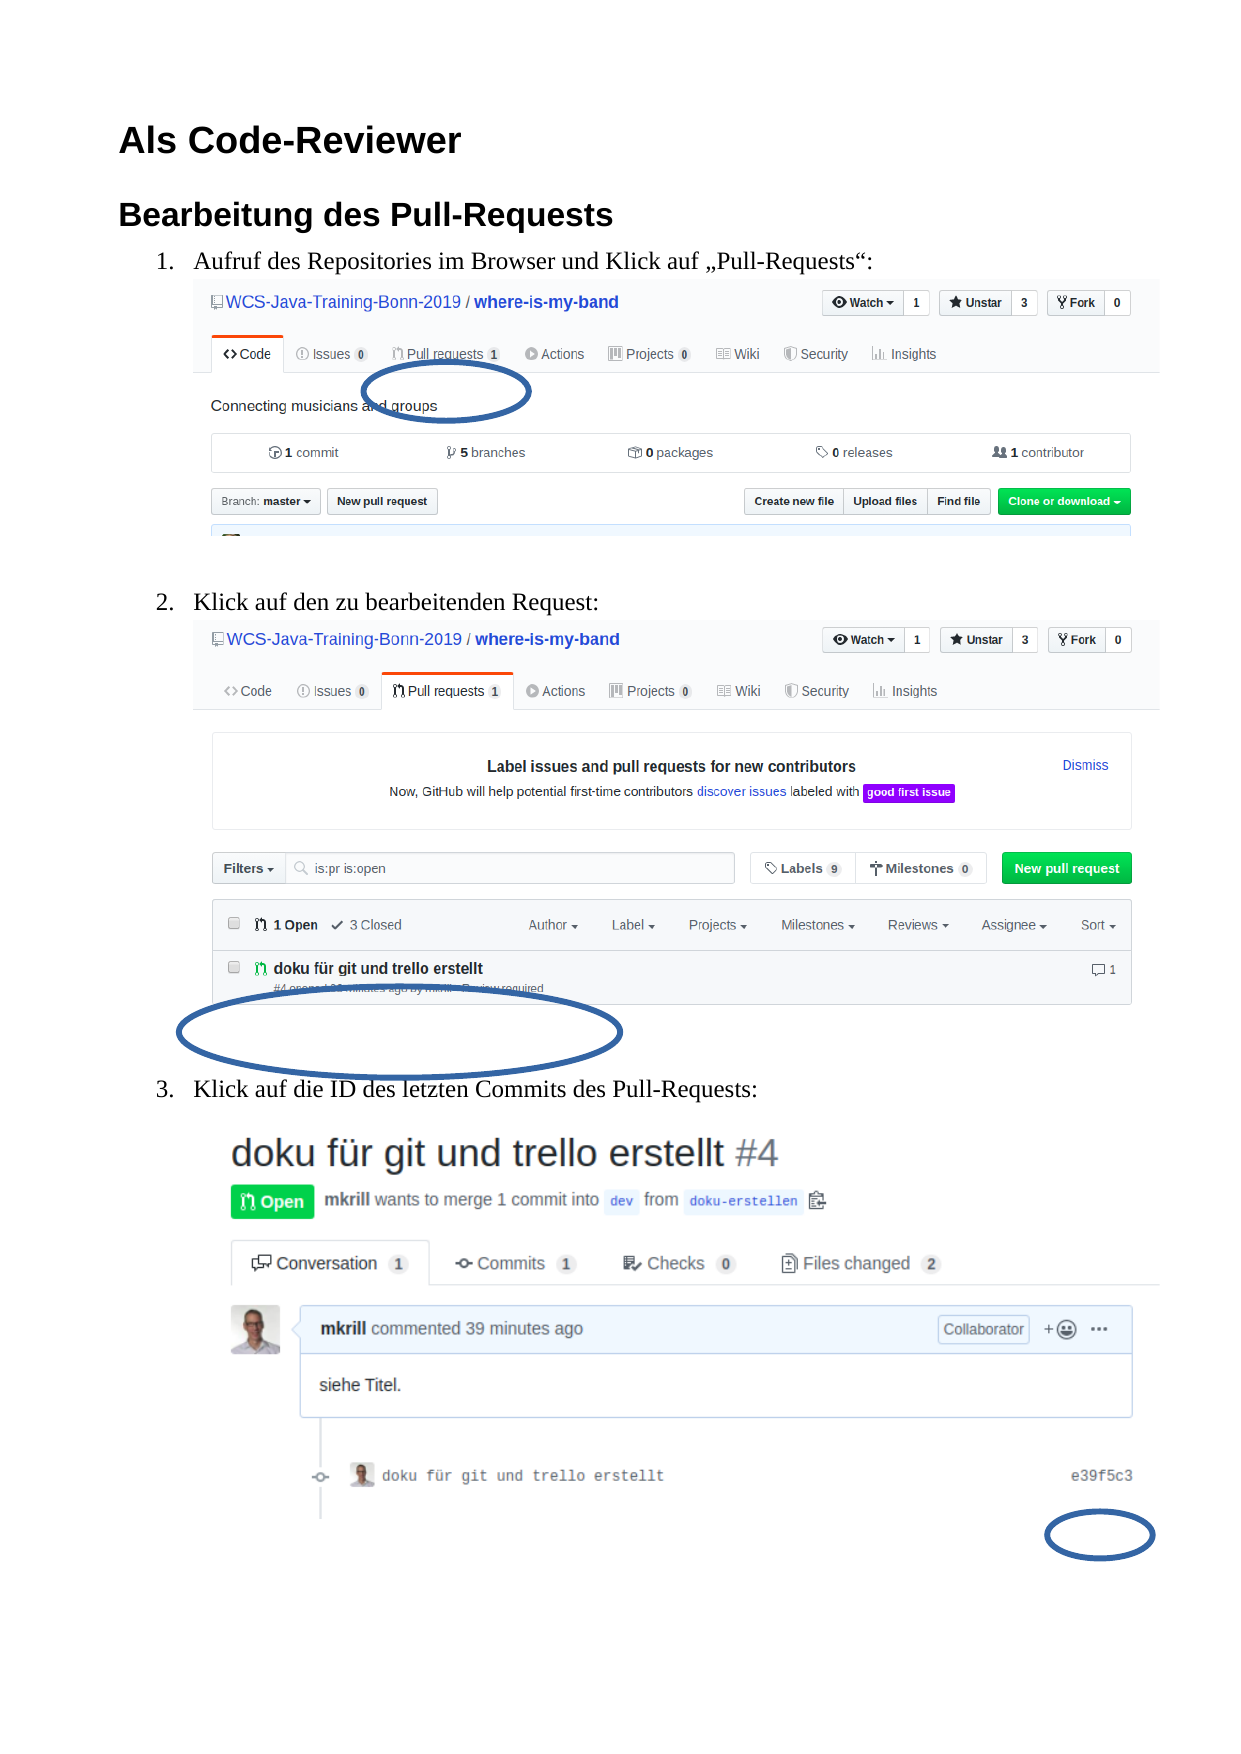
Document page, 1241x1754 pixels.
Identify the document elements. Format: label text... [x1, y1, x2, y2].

picture [1073, 1515, 1127, 1519]
list Klick auf die ID des letzten Commits des Pull-Requests: [156, 1074, 1122, 1106]
picture [193, 990, 608, 1022]
subtitle Bearbeitung des Pull-Requests [118, 195, 1122, 234]
list Aufruf des Repositories im Browser und Klick auf „Pull-Requests“: [156, 246, 1122, 568]
picture [193, 620, 1160, 1022]
list Klick auf den zu bearbeitenden Request: [156, 587, 1122, 1055]
picture [193, 1106, 1160, 1519]
subtitle Als Code-Reviewer [118, 118, 1122, 162]
picture [193, 279, 1160, 536]
